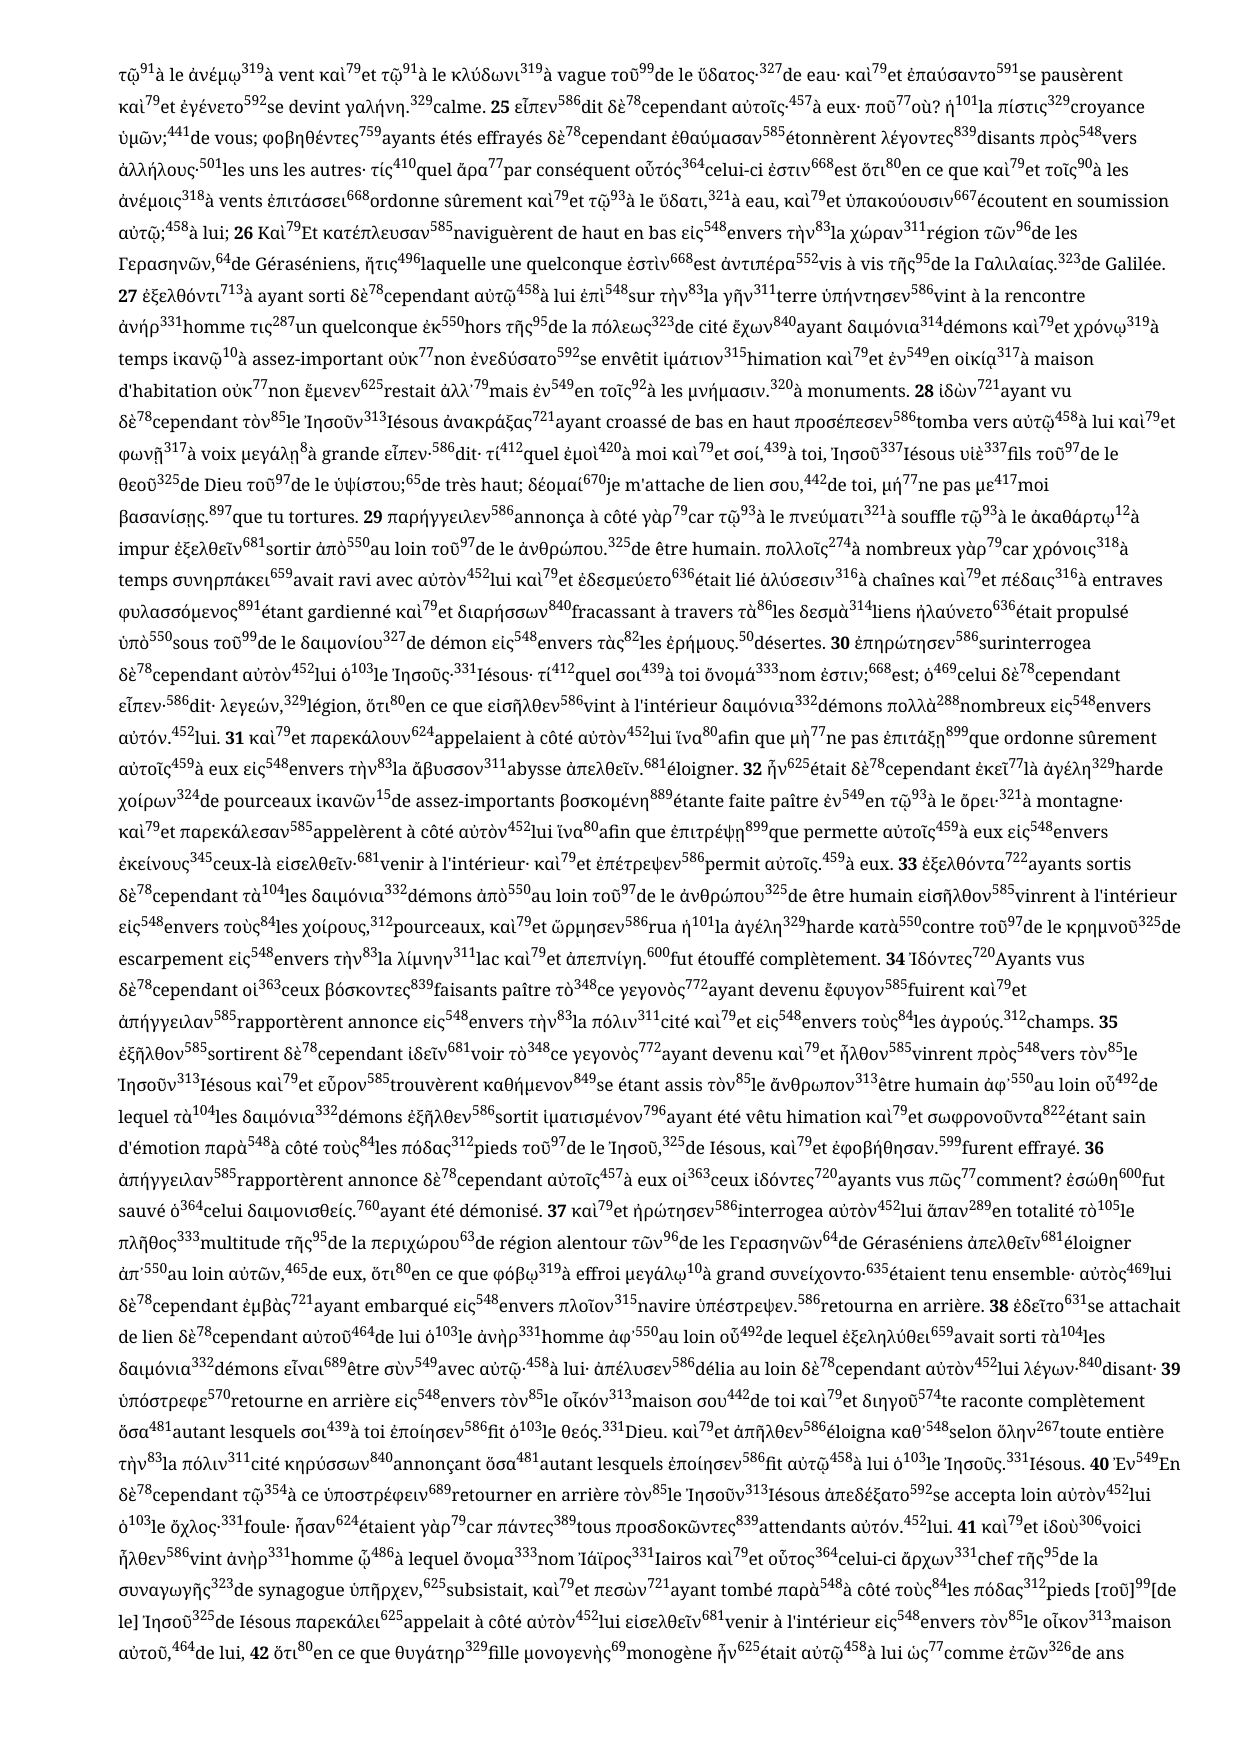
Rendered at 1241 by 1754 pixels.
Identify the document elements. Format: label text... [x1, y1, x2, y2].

text 1 Καὶ79Et ἐγένετο592se devint ἐν549en τῷ352à celui καθεξῆς77successivement καὶ79et αὐτὸς469lui διώδευεν625faisait route à travers κατὰ548selon πόλιν311cité καὶ79et κώμην311village κηρύσσων840annonçant καὶ79et εὐαγγελιζόμενος867se évangélisant τὴν83la βασιλείαν311royauté τοῦ97de le θεοῦ325de Dieu καὶ79et οἱ102les δώδεκα70douze σὺν549avec αὐτῷ,458à lui, 2 καὶ79et γυναῖκές328femmes τινες284des quelconques αἳ495lesquelles ἦσαν624étaient τεθεραπευμέναι810ayantes étées soignées ἀπὸ550au loin πνευμάτων326de souffles πονηρῶν17de méchants καὶ79et ἀσθενειῶν,322de infirmités, Μαρία329Maria ἡ496celle καλουμένη889étante appelée Μαγδαληνή,329Magdalene, ἀφ᾽550au loin ἧς490de laquelle δαιμόνια332démons ἑπτὰ198sept ἐξεληλύθει,659avait sorti, 3 καὶ79et Ἰωάννα329Ioanna γυνὴ329femme Χουζᾶ325de Chouza ἐπιτρόπου325de administrateur Ἡρῴδου325de Hérode καὶ79et Σουσάννα329Sousanna καὶ79et ἕτεραι387autres-différentes πολλαί,284nombreuses, αἵτινες495lesquelles des quelconques διηκόνουν624servaient αὐτοῖς457à eux ἐκ550hors τῶν359de ces ὑπαρχόντων835de subsistants αὐταῖς.455à elles. 4 Συνιόντος834de Allant ensemble δὲ78cependant ὄχλου325de foule πολλοῦ281de nombreux καὶ79et τῶν357de ceux κατὰ548selon πόλιν311cité ἐπιπορευομένων860de se allants en plus πρὸς548vers αὐτὸν452lui εἶπεν586dit διὰ550par παραβολῆς·323de parabole· 5 ἐξῆλθεν586sortit ὁ364celui σπείρων840semant τοῦ360de ce σπεῖραι681semer τὸν85le σπόρον313semaille αὐτοῦ.464de lui. καὶ79et ἐν549en τῷ354à ce σπείρειν689semer αὐτὸν452lui ὃ392lequel μὲν77certes ἔπεσεν586tomba παρὰ548à côté τὴν83la ὁδὸν311chemin καὶ79et κατεπατήθη,600fut piétiné de haut en bas, καὶ79et τὰ104les πετεινὰ332volatiles τοῦ97de le οὐρανοῦ325de ciel κατέφαγεν586mangea complètement αὐτό.454lui. 6 καὶ79et ἕτερον392autre-différent κατέπεσεν586tomba de haut en bas ἐπὶ548sur τὴν83la πέτραν,311roche, καὶ79et φυὲν762ayant été poussé ἐξηράνθη600fut séché διὰ548par le fait de τὸ348ce μὴ77ne pas ἔχειν689avoir ἰκμάδα.311humidité. 7 καὶ79et ἕτερον392autre-différent ἔπεσεν586tomba ἐν549en μέσῳ61à au milieu τῶν94de les ἀκανθῶν,322de épines, καὶ79et συμφυεῖσαι757ayantes étées poussées avec αἱ100les ἄκανθαι328épines ἀπέπνιξαν585étouffèrent complètement αὐτό.454lui. 8 καὶ79et ἕτερον392autre-différent ἔπεσεν586tomba εἰς548envers τὴν83la γῆν311terre τὴν83la ἀγαθὴν2bonne καὶ79et φυὲν762ayant été poussé ἐποίησεν586fit καρπὸν313fruit ἑκατονταπλασίονα.4centuple. ταῦτα347ces-ci λέγων840disant ἐφώνει·625voixait· ὁ364celui ἔχων840ayant ὦτα314oreilles ἀκούειν689écouter ἀκουέτω.572écoute. 9 Ἐπηρώτων624Surinterrogeaient δὲ78cependant αὐτὸν452lui οἱ102les μαθηταὶ330disciples αὐτοῦ464de lui τίς172quelle αὕτη362celle-ci εἴη700que soit ἡ101la παραβολή.329parabole. 10 ὁ469celui δὲ78cependant εἶπεν·586dit· ὑμῖν438à vous δέδοται654a été donné γνῶναι681connaître τὰ86les μυστήρια314mystères τῆς95de la βασιλείας323de royauté τοῦ97de le θεοῦ,325de Dieu, τοῖς90à les δὲ78cependant λοιποῖς377à restants ἐν549en παραβολαῖς,316à paraboles, ἵνα80afin que βλέποντες839regardants μὴ77ne pas βλέπωσιν920que regardent καὶ79et ἀκούοντες839écoutants μὴ77ne pas συνιῶσιν.920que comprennent. 11 Ἔστιν668Est δὲ78cependant αὕτη362celle-ci ἡ101la παραβολή·329parabole· ὁ103le σπόρος331semaille ἐστὶν668est ὁ103le λόγος331discours τοῦ97de le θεοῦ.325de Dieu. 12 οἱ363ceux δὲ78cependant παρὰ548à côté τὴν83la ὁδόν311chemin εἰσιν667sont οἱ363ceux ἀκούσαντες,720ayants écoutés, εἶτα77puis ἔρχεται674se vient ὁ103le διάβολος71diable καὶ79et αἴρει668lève τὸν85le λόγον313discours ἀπὸ550au loin τῆς95de la καρδίας323de coeur αὐτῶν,463de eux, ἵνα80afin que μὴ77ne pas πιστεύσαντες720ayants crus σωθῶσιν.910que soient sauvé. 13 οἱ363ceux δὲ78cependant ἐπὶ550sur τῆς95de la πέτρας323de roche οἳ497lesquels ὅταν80lorsque le cas échéant ἀκούσωσιν898que écoutent μετὰ550avec χαρᾶς323de joie δέχονται673se acceptent τὸν85le λόγον,313discours, καὶ79et οὗτοι363ceux-ci ῥίζαν311racine οὐκ77non ἔχουσιν,667ont, οἳ497lesquels πρὸς548vers καιρὸν313moment πιστεύουσιν667croient καὶ79et ἐν549en καιρῷ319à moment πειρασμοῦ325de tentation ἀφίστανται.673se dressent au loin. 14 τὸ366ce δὲ78cependant εἰς548envers τὰς82les ἀκάνθας310épines πεσόν,723ayant tombé, οὗτοί363ceux-ci εἰσιν667sont οἱ363ceux ἀκούσαντες,720ayants écoutés, καὶ79et ὑπὸ550sous μεριμνῶν322de inquiétudes καὶ79et πλούτου325de richesse καὶ79et ἡδονῶν322de plaisirs τοῦ97de le βίου325de existence πορευόμενοι866se allants συμπνίγονται679sont étouffés avec καὶ79et οὐ77non τελεσφοροῦσιν.667colportent à perfection. 15 τὸ366ce δὲ78cependant ἐν549en τῇ89à la καλῇ8à belle γῇ,317à terre, οὗτοί363ceux-ci εἰσιν667sont οἵτινες497lesquels des quelconques ἐν549en καρδίᾳ317à coeur καλῇ8à belle καὶ79et ἀγαθῇ8à bonne ἀκούσαντες720ayants écoutés τὸν85le λόγον313discours κατέχουσιν667tiennent de haut en bas καὶ79et καρποφοροῦσιν667colportent du fruit ἐν549en ὑπομονῇ.317à résistance. 16 Οὐδεὶς390Aucun δὲ78cependant λύχνον313chandelle ἅψας721ayant touché καλύπτει668couvre αὐτὸν452lui σκεύει321à ustensile ἢ79ou ὑποκάτω552en dessous vers le bas κλίνης323de lit τίθησιν,668pose, ἀλλ᾽79mais ἐπὶ550sur λυχνίας323de chandelier τίθησιν,668pose, ἵνα80afin que οἱ363ceux εἰσπορευόμενοι866se allants à l'intérieur βλέπωσιν920que regardent τὸ87le φῶς.315lumière. 17 οὐ77non γάρ79car ἐστιν668est κρυπτὸν49caché ὃ500lequel οὐ77non φανερὸν49visible γενήσεται612se deviendra οὐδὲ79non cependant ἀπόκρυφον73caché au loin ὃ500lequel οὐ77non μὴ77ne pas γνωσθῇ911que soit connu καὶ79et εἰς548envers φανερὸν55visible ἔλθῃ.899que vienne. 18 Βλέπετε569Regardez οὖν79donc πῶς77comment? ἀκούετε·665vous écoutez· ὃς498lequel ἂν340le cas échéant γὰρ79car ἔχῃ,921que ait, δοθήσεται619sera donné αὐτῷ·458à lui· καὶ79et ὃς498lequel ἂν340le cas échéant μὴ77ne pas ἔχῃ,921que ait, καὶ77aussi ὃ482lequel δοκεῖ668estime ἔχειν689avoir ἀρθήσεται619sera levé ἀπ᾽550au loin αὐτοῦ.464de lui. 19 Παρεγένετο592Se devint à côté δὲ78cependant πρὸς548vers αὐτὸν452lui ἡ101la μήτηρ329mère καὶ79et οἱ102les ἀδελφοὶ330frères αὐτοῦ464de lui καὶ79et οὐκ77non ἠδύναντο630se pouvaient συντυχεῖν681obtenir avec αὐτῷ458à lui διὰ548par le fait de τὸν85le ὄχλον.313foule. 20 ἀπηγγέλη600fut rapporté annonce δὲ78cependant αὐτῷ·458à lui· ἡ101la μήτηρ329mère σου442de toi καὶ79et οἱ102les ἀδελφοί330frères σου442de toi ἑστήκασιν641ont dressé ἔξω77au-dehors ἰδεῖν681voir θέλοντές839voulants σε.437toi. 21 ὁ469celui δὲ78cependant ἀποκριθεὶς760ayant été répondu εἶπεν586dit πρὸς548vers αὐτούς·451eux· μήτηρ329mère μου424de moi καὶ79et ἀδελφοί330frères μου424de moi οὗτοί363ceux-ci εἰσιν667sont οἱ363ceux τὸν85le λόγον313discours τοῦ97de le θεοῦ325de Dieu ἀκούοντες839écoutants καὶ79et ποιοῦντες.839faisants. 22 Ἐγένετο592Se devint δὲ78cependant ἐν549en μιᾷ57à une τῶν94de les ἡμερῶν322de journées καὶ79et αὐτὸς469lui ἐνέβη586embarqua εἰς548envers πλοῖον315navire καὶ79et οἱ102les μαθηταὶ330disciples αὐτοῦ464de lui καὶ79et εἶπεν586dit πρὸς548vers αὐτούς·451eux· διέλθωμεν894que nous passions à travers εἰς548envers τὸ348ce πέραν77de l'autre côté τῆς95de la λίμνης,323de lac, καὶ79et ἀνήχθησαν.599furent conduit de bas en haut. 23 πλεόντων833de naviguants δὲ78cependant αὐτῶν463de eux ἀφύπνωσεν.586endormit. καὶ79et κατέβη586descendit λαῖλαψ329ouragan ἀνέμου325de vent εἰς548envers τὴν83la λίμνην311lac καὶ79et συνεπληροῦντο635étaient fait plénitude ensemble καὶ79et ἐκινδύνευον.624risquaient. 24 προσελθόντες720ayants venus vers δὲ78cependant διήγειραν585réveillèrent αὐτὸν452lui λέγοντες·839disants· ἐπιστάτα337Supérieur ἐπιστάτα,337Supérieur, ἀπολλύμεθα.669nous nous perdons au loin. ὁ469celui δὲ78cependant διεγερθεὶς760ayant été réveillé ἐπετίμησεν586survalorisa τῷ91à le ἀνέμῳ319à vent καὶ79et τῷ91à le κλύδωνι319à vague τοῦ99de le ὕδατος·327de eau· καὶ79et ἐπαύσαντο591se pausèrent καὶ79et ἐγένετο592se devint γαλήνη.329calme. 25 εἶπεν586dit δὲ78cependant αὐτοῖς·457à eux· ποῦ77où? ἡ101la πίστις329croyance ὑμῶν;441de vous; φοβηθέντες759ayants étés effrayés δὲ78cependant ἐθαύμασαν585étonnèrent λέγοντες839disants πρὸς548vers ἀλλήλους·501les uns les autres· τίς410quel ἄρα77par conséquent οὗτός364celui-ci ἐστιν668est ὅτι80en ce que καὶ79et τοῖς90à les ἀνέμοις318à vents ἐπιτάσσει668ordonne sûrement καὶ79et τῷ93à le ὕδατι,321à eau, καὶ79et ὑπακούουσιν667écoutent en soumission αὐτῷ;458à lui; 26 Καὶ79Et κατέπλευσαν585naviguèrent de haut en bas εἰς548envers τὴν83la χώραν311région τῶν96de les Γερασηνῶν,64de Géraséniens, ἥτις496laquelle une quelconque ἐστὶν668est ἀντιπέρα552vis à vis τῆς95de la Γαλιλαίας.323de Galilée. 27 ἐξελθόντι713à ayant sorti δὲ78cependant αὐτῷ458à lui ἐπὶ548sur τὴν83la γῆν311terre ὑπήντησεν586vint à la rencontre ἀνήρ331homme τις287un quelconque ἐκ550hors τῆς95de la πόλεως323de cité ἔχων840ayant δαιμόνια314démons καὶ79et χρόνῳ319à temps ἱκανῷ10à assez-important οὐκ77non ἐνεδύσατο592se envêtit ἱμάτιον315himation καὶ79et ἐν549en οἰκίᾳ317à maison d'habitation οὐκ77non ἔμενεν625restait ἀλλ᾽79mais ἐν549en τοῖς92à les μνήμασιν.320à monuments. 28 ἰδὼν721ayant vu δὲ78cependant τὸν85le Ἰησοῦν313Iésous ἀνακράξας721ayant croassé de bas en haut προσέπεσεν586tomba vers αὐτῷ458à lui καὶ79et φωνῇ317à voix μεγάλῃ8à grande εἶπεν·586dit· τί412quel ἐμοὶ420à moi καὶ79et σοί,439à toi, Ἰησοῦ337Iésous υἱὲ337fils τοῦ97de le θεοῦ325de Dieu τοῦ97de le ὑψίστου;65de très haut; δέομαί670je m'attache de lien σου,442de toi, μή77ne pas με417moi βασανίσῃς.897que tu tortures. 29 παρήγγειλεν586annonça à côté γὰρ79car τῷ93à le πνεύματι321à souffle τῷ93à le ἀκαθάρτῳ12à impur ἐξελθεῖν681sortir ἀπὸ550au loin τοῦ97de le ἀνθρώπου.325de être humain. πολλοῖς274à nombreux γὰρ79car χρόνοις318à temps συνηρπάκει659avait ravi avec αὐτὸν452lui καὶ79et ἐδεσμεύετο636était lié ἁλύσεσιν316à chaînes καὶ79et πέδαις316à entraves φυλασσόμενος891étant gardienné καὶ79et διαρήσσων840fracassant à travers τὰ86les δεσμὰ314liens ἠλαύνετο636était propulsé ὑπὸ550sous τοῦ99de le δαιμονίου327de démon εἰς548envers τὰς82les ἐρήμους.50désertes. 30 ἐπηρώτησεν586surinterrogea δὲ78cependant αὐτὸν452lui ὁ103le Ἰησοῦς·331Iésous· τί412quel σοι439à toi ὄνομά333nom ἐστιν;668est; ὁ469celui δὲ78cependant εἶπεν·586dit· λεγεών,329légion, ὅτι80en ce que εἰσῆλθεν586vint à l'intérieur δαιμόνια332démons πολλὰ288nombreux εἰς548envers αὐτόν.452lui. 31 καὶ79et παρεκάλουν624appelaient à côté αὐτὸν452lui ἵνα80afin que μὴ77ne pas ἐπιτάξῃ899que ordonne sûrement αὐτοῖς459à eux εἰς548envers τὴν83la ἄβυσσον311abysse ἀπελθεῖν.681éloigner. 32 ἦν625était δὲ78cependant ἐκεῖ77là ἀγέλη329harde χοίρων324de pourceaux ἱκανῶν15de assez-importants βοσκομένη889étante faite paître ἐν549en τῷ93à le ὄρει·321à montagne· καὶ79et παρεκάλεσαν585appelèrent à côté αὐτὸν452lui ἵνα80afin que ἐπιτρέψῃ899que permette αὐτοῖς459à eux εἰς548envers ἐκείνους345ceux-là εἰσελθεῖν·681venir à l'intérieur· καὶ79et ἐπέτρεψεν586permit αὐτοῖς.459à eux. 33 ἐξελθόντα722ayants sortis δὲ78cependant τὰ104les δαιμόνια332démons ἀπὸ550au loin τοῦ97de le ἀνθρώπου325de être humain εἰσῆλθον585vinrent à l'intérieur εἰς548envers τοὺς84les χοίρους,312pourceaux, καὶ79et ὥρμησεν586rua ἡ101la ἀγέλη329harde κατὰ550contre τοῦ97de le κρημνοῦ325de escarpement εἰς548envers τὴν83la λίμνην311lac καὶ79et ἀπεπνίγη.600fut étouffé complètement. 34 Ἰδόντες720Ayants vus δὲ78cependant οἱ363ceux βόσκοντες839faisants paître τὸ348ce γεγονὸς772ayant devenu ἔφυγον585fuirent καὶ79et ἀπήγγειλαν585rapportèrent annonce εἰς548envers τὴν83la πόλιν311cité καὶ79et εἰς548envers τοὺς84les ἀγρούς.312champs. 35 ἐξῆλθον585sortirent δὲ78cependant ἰδεῖν681voir τὸ348ce γεγονὸς772ayant devenu καὶ79et ἦλθον585vinrent πρὸς548vers τὸν85le Ἰησοῦν313Iésous καὶ79et εὗρον585trouvèrent καθήμενον849se étant assis τὸν85le ἄνθρωπον313être humain ἀφ᾽550au loin οὗ492de lequel τὰ104les δαιμόνια332démons ἐξῆλθεν586sortit ἱματισμένον796ayant été vêtu himation καὶ79et σωφρονοῦντα822étant sain d'émotion παρὰ548à côté τοὺς84les πόδας312pieds τοῦ97de le Ἰησοῦ,325de Iésous, καὶ79et ἐφοβήθησαν.599furent effrayé. 36 ἀπήγγειλαν585rapportèrent annonce δὲ78cependant αὐτοῖς457à eux οἱ363ceux ἰδόντες720ayants vus πῶς77comment? ἐσώθη600fut sauvé ὁ364celui δαιμονισθείς.760ayant été démonisé. 37 καὶ79et ἠρώτησεν586interrogea αὐτὸν452lui ἅπαν289en totalité τὸ105le πλῆθος333multitude τῆς95de la περιχώρου63de région alentour τῶν96de les Γερασηνῶν64de Géraséniens ἀπελθεῖν681éloigner ἀπ᾽550au loin αὐτῶν,465de eux, ὅτι80en ce que φόβῳ319à effroi μεγάλῳ10à grand συνείχοντο·635étaient tenu ensemble· αὐτὸς469lui δὲ78cependant ἐμβὰς721ayant embarqué εἰς548envers πλοῖον315navire ὑπέστρεψεν.586retourna en arrière. 38 ἐδεῖτο631se attachait de lien δὲ78cependant αὐτοῦ464de lui ὁ103le ἀνὴρ331homme ἀφ᾽550au loin οὗ492de lequel ἐξεληλύθει659avait sorti τὰ104les δαιμόνια332démons εἶναι689être σὺν549avec αὐτῷ·458à lui· ἀπέλυσεν586délia au loin δὲ78cependant αὐτὸν452lui λέγων·840disant· 39 ὑπόστρεφε570retourne en arrière εἰς548envers τὸν85le οἶκόν313maison σου442de toi καὶ79et διηγοῦ574te raconte complètement ὅσα481autant lesquels σοι439à toi ἐποίησεν586fit ὁ103le θεός.331Dieu. καὶ79et ἀπῆλθεν586éloigna καθ᾽548selon ὅλην267toute entière τὴν83la πόλιν311cité κηρύσσων840annonçant ὅσα481autant lesquels ἐποίησεν586fit αὐτῷ458à lui ὁ103le Ἰησοῦς.331Iésous. 40 Ἐν549En δὲ78cependant τῷ354à ce ὑποστρέφειν689retourner en arrière τὸν85le Ἰησοῦν313Iésous ἀπεδέξατο592se accepta loin αὐτὸν452lui ὁ103le ὄχλος·331foule· ἦσαν624étaient γὰρ79car πάντες389tous προσδοκῶντες839attendants αὐτόν.452lui. 41 καὶ79et ἰδοὺ306voici ἦλθεν586vint ἀνὴρ331homme ᾧ486à lequel ὄνομα333nom Ἰάϊρος331Iairos καὶ79et οὗτος364celui-ci ἄρχων331chef τῆς95de la συναγωγῆς323de synagogue ὑπῆρχεν,625subsistait, καὶ79et πεσὼν721ayant tombé παρὰ548à côté τοὺς84les πόδας312pieds [τοῦ]99[de le] Ἰησοῦ325de Iésous παρεκάλει625appelait à côté αὐτὸν452lui εἰσελθεῖν681venir à l'intérieur εἰς548envers τὸν85le οἶκον313maison αὐτοῦ,464de lui, 42 ὅτι80en ce que θυγάτηρ329fille μονογενὴς69monogène ἦν625était αὐτῷ458à lui ὡς77comme ἐτῶν326de ans δώδεκα192de douze καὶ79et αὐτὴ467elle ἀπέθνῃσκεν.625mourait loin. Ἐν549En δὲ78cependant τῷ354à ce ὑπάγειν689diriger en arrière αὐτὸν452lui οἱ102les ὄχλοι330foules συνέπνιγον624étouffaient avec αὐτόν.452lui. 43 Καὶ79Et γυνὴ329femme οὖσα838étante ἐν549en ῥύσει317à écoulement αἵματος327de sang ἀπὸ550au loin ἐτῶν326de ans δώδεκα,192de douze, ἥτις496laquelle une quelconque [ἰατροῖς318[à médecins προσαναλώσασα719ayante consumée auprès ὅλον269tout entier τὸν245le βίον]313existence] οὐκ77non ἴσχυσεν586eut la ténacité ἀπ᾽550au loin οὐδενὸς384de aucun θεραπευθῆναι,683être soigné, 44 προσελθοῦσα719ayante venue vers ὄπισθεν77de derrière ἥψατο592se toucha τοῦ99de le κρασπέδου327de frange τοῦ99de le ἱματίου327de himation αὐτοῦ464de lui καὶ79et παραχρῆμα77instantanément ἔστη586dressa ἡ101la ῥύσις329écoulement τοῦ99de le αἵματος327de sang αὐτῆς.462de elle. 45 καὶ79et εἶπεν586dit ὁ103le Ἰησοῦς·331Iésous· τίς410quel ὁ364celui ἁψάμενός740se ayant touché μου;424de moi; ἀρνουμένων860de se niants δὲ78cependant πάντων383de tous εἶπεν586dit ὁ103le Πέτρος·331Pierre· ἐπιστάτα,337Supérieur, οἱ102les ὄχλοι330foules συνέχουσίν667tiennent ensemble σε437toi καὶ79et ἀποθλίβουσιν.667oppressent loin. 46 ὁ103le δὲ78cependant Ἰησοῦς331Iésous εἶπεν·586dit· ἥψατό592se toucha μού424de moi τις,390un quelconque, ἐγὼ431moi γὰρ79car ἔγνων582je connus δύναμιν311puissance ἐξεληλυθυῖαν768ayante sortie ἀπ᾽550au loin ἐμοῦ.424de moi. 47 ἰδοῦσα719ayante vue δὲ78cependant ἡ101la γυνὴ329femme ὅτι80en ce que οὐκ77non ἔλαθεν,586omit, τρέμουσα838tremblante ἦλθεν586vint καὶ79et προσπεσοῦσα719ayante tombée vers αὐτῷ458à lui δι᾽548par le fait de ἣν293laquelle αἰτίαν311cause ἥψατο592se toucha αὐτοῦ464de lui ἀπήγγειλεν586rapporta annonce ἐνώπιον552en devant παντὸς281de tout τοῦ97de le λαοῦ325de peuple καὶ79et ὡς77comme ἰάθη600fut guéri παραχρῆμα.77instantanément. 48 ὁ469celui δὲ78cependant εἶπεν586dit αὐτῇ·456à elle· θυγάτηρ,335fille, ἡ101la πίστις329croyance σου442de toi σέσωκέν642a sauvé σε·437toi· πορεύου574te va εἰς548envers εἰρήνην.311paix. 49 Ἔτι77Encore αὐτοῦ464de lui λαλοῦντος834de bavardant ἔρχεταί674se vient τις390un quelconque παρὰ550à côté τοῦ97de le ἀρχισυναγώγου325de chef de synagogue λέγων840disant ὅτι80en ce que τέθνηκεν642a mort ἡ101la θυγάτηρ329fille σου·442de toi· μηκέτι77ne pas plus σκύλλε570écorche τὸν85le διδάσκαλον.313enseignant. 50 ὁ103le δὲ78cependant Ἰησοῦς331Iésous ἀκούσας721ayant écouté ἀπεκρίθη600fut répondu αὐτῷ·458à lui· μὴ77ne pas φοβοῦ,574te effraie, μόνον77seulement πίστευσον,554crois, καὶ79et σωθήσεται.619sera sauvé. 51 ἐλθὼν721ayant venu δὲ78cependant εἰς548envers τὴν83la οἰκίαν311maison d'habitation οὐκ77non ἀφῆκεν586abandonna εἰσελθεῖν681venir à l'intérieur τινα373un quelconque σὺν549avec αὐτῷ458à lui εἰ551si μὴ77ne pas Πέτρον313Pierre καὶ79et Ἰωάννην313Ioannes καὶ79et Ἰάκωβον313Iakobos καὶ79et τὸν85le πατέρα313père τῆς95de la παιδὸς323de jeune servante καὶ79et τὴν83la μητέρα.311mère. 52 ἔκλαιον624pleuraient δὲ78cependant πάντες389tous καὶ79et ἐκόπτοντο630se coupaient αὐτήν.450elle. ὁ469celui δὲ78cependant εἶπεν·586dit· μὴ77ne pas κλαίετε,569pleurez, οὐ77non γὰρ79car ἀπέθανεν586mourut loin ἀλλὰ79mais καθεύδει.668dort de haut en bas. 53 καὶ79et κατεγέλων624riaient de haut en bas αὐτοῦ464de lui εἰδότες782ayants sus ὅτι80en ce que ἀπέθανεν.586mourut loin. 54 αὐτὸς469lui δὲ78cependant κρατήσας721ayant saisi avec force τῆς95de la χειρὸς323de main αὐτῆς462de elle ἐφώνησεν586voixa λέγων·840disant· ἡ107la παῖς,335jeune servante, ἔγειρε.570éveille. 55 καὶ79et ἐπέστρεψεν586tourna sur τὸ105le πνεῦμα333souffle αὐτῆς462de elle καὶ79et ἀνέστη586redressa παραχρῆμα77instantanément καὶ79et διέταξεν586ordonna au-travers αὐτῇ456à elle δοθῆναι683être donné φαγεῖν.681manger. 56 καὶ79et ἐξέστησαν585extasièrent οἱ102les γονεῖς330parents αὐτῆς·462de elle· ὁ469celui δὲ78cependant παρήγγειλεν586annonça à côté αὐτοῖς457à eux μηδενὶ378à ne pas un εἰπεῖν681dire τὸ482ce γεγονός.772ayant devenu. [118, 59, 1181, 1665]
